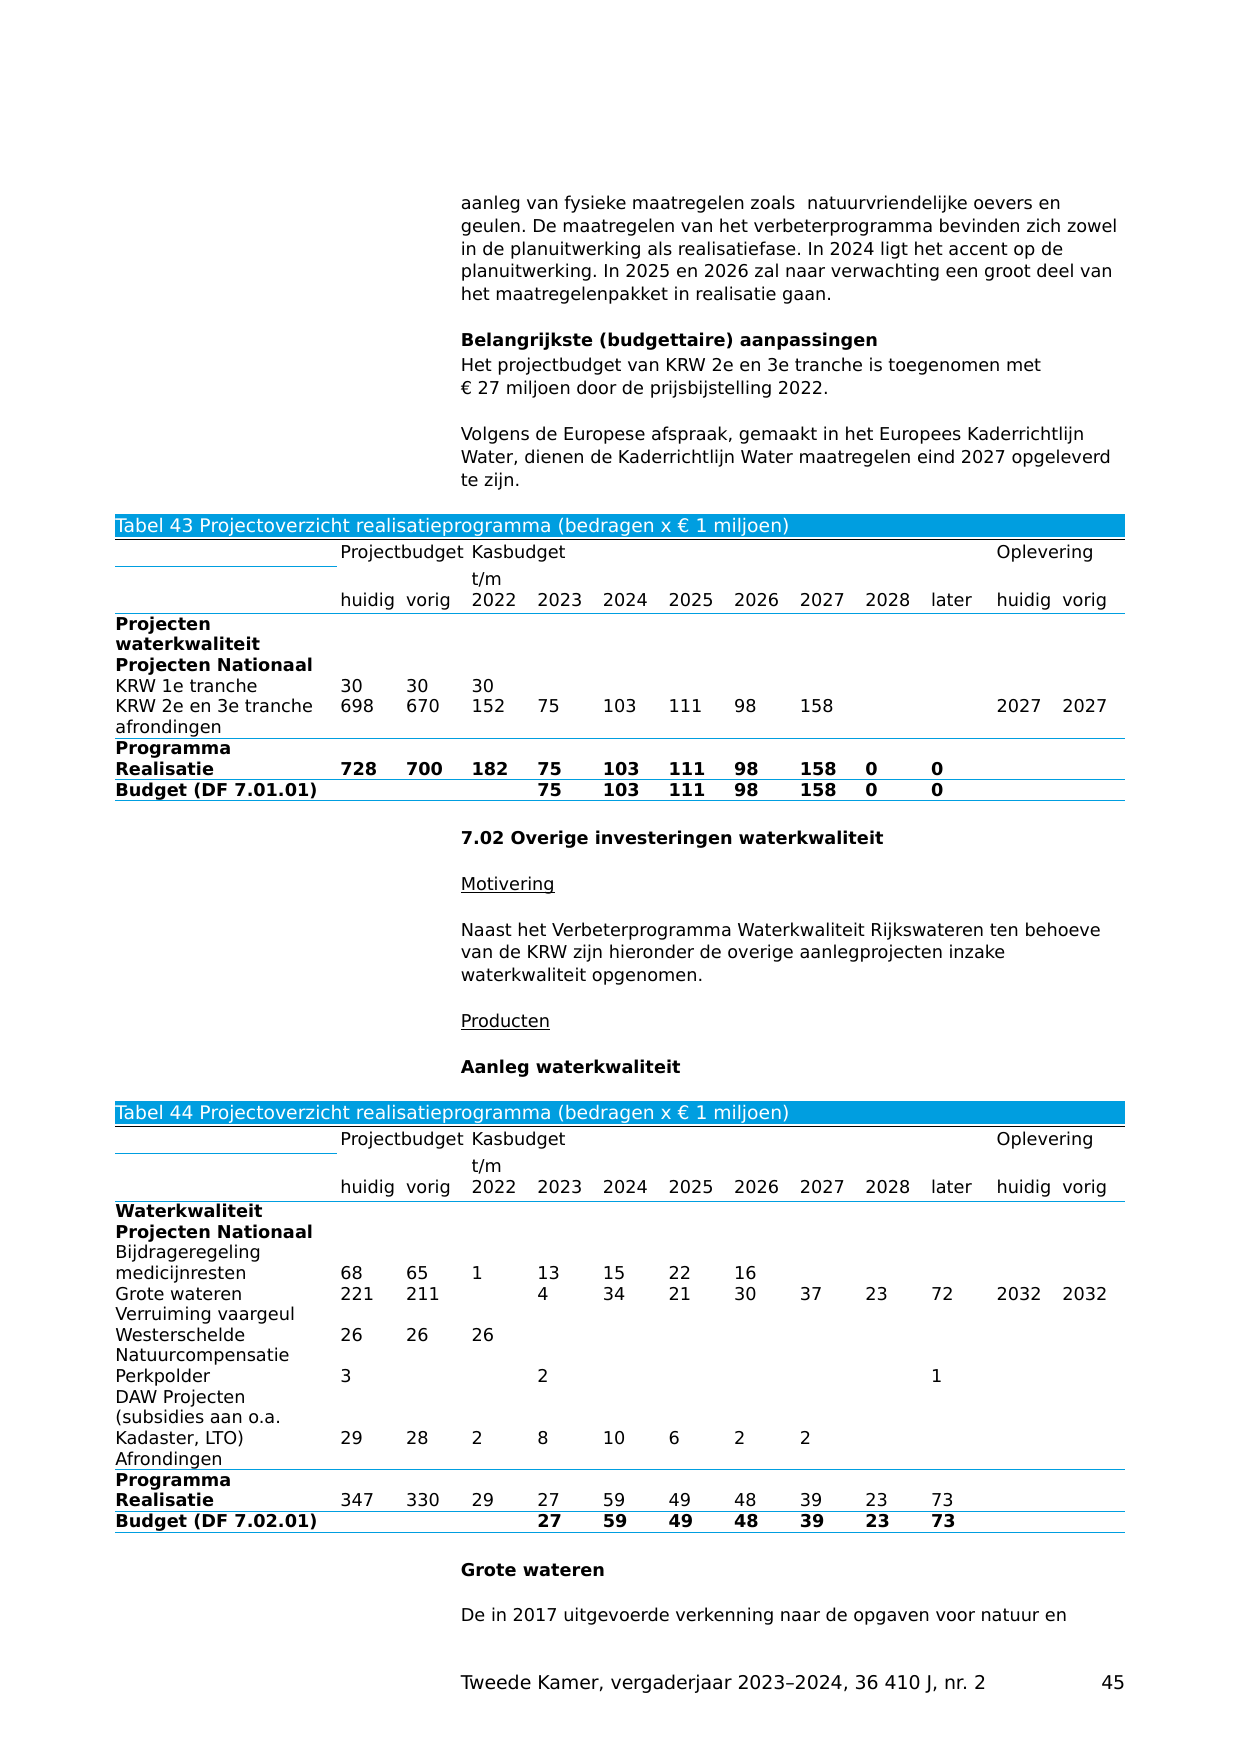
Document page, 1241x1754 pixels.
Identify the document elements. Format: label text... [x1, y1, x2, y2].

table_cell [665, 717, 731, 737]
table_cell [731, 717, 797, 737]
text Producten [461, 1009, 1125, 1032]
table_cell 2 [469, 1387, 534, 1448]
table_cell [600, 1202, 665, 1222]
table_cell [469, 614, 534, 655]
table_cell [1059, 1470, 1125, 1511]
table_cell 670 [403, 696, 468, 717]
table_cell 26 [403, 1304, 468, 1345]
table_cell [731, 655, 797, 676]
table_cell [862, 676, 928, 696]
table_cell 103 [600, 696, 665, 717]
table_cell [1059, 1222, 1125, 1242]
table_cell [994, 1202, 1059, 1222]
table_cell [534, 1304, 600, 1345]
table_cell later [928, 566, 993, 613]
table_cell vorig [403, 1153, 468, 1201]
table_cell [731, 1222, 797, 1242]
table_cell 49 [665, 1512, 731, 1532]
table_cell 2028 [862, 1153, 928, 1201]
table_cell [469, 1345, 534, 1387]
table_cell 39 [797, 1470, 862, 1511]
table_cell 111 [665, 739, 731, 779]
table_cell 6 [665, 1387, 731, 1448]
table_cell [1059, 655, 1125, 676]
table_cell 158 [797, 739, 862, 779]
table_cell DAW Projecten (subsidies aan o.a. Kadaster, LTO) [115, 1387, 337, 1448]
table_cell 2025 [665, 1153, 731, 1201]
table_cell Programma Realisatie [115, 739, 337, 779]
table_cell [994, 1470, 1059, 1511]
table_cell [600, 1345, 665, 1387]
table_cell 2027 [1059, 696, 1125, 717]
table_cell [994, 739, 1059, 779]
table_cell [928, 1242, 993, 1283]
table_cell [469, 655, 534, 676]
table_cell [600, 1304, 665, 1345]
table_cell 111 [665, 780, 731, 800]
table_cell 152 [469, 696, 534, 717]
table_cell 30 [337, 676, 403, 696]
table_cell [994, 1512, 1059, 1532]
table_cell [862, 1242, 928, 1283]
table_cell [403, 780, 468, 800]
table_cell 2023 [534, 1153, 600, 1201]
table_cell 65 [403, 1242, 468, 1283]
table_cell [337, 655, 403, 676]
table_cell 2024 [600, 1153, 665, 1201]
table_cell 26 [337, 1304, 403, 1345]
table_cell [600, 1449, 665, 1469]
table_cell [600, 1222, 665, 1242]
table_cell 73 [928, 1512, 993, 1532]
table_cell [994, 1242, 1059, 1283]
table_cell [600, 676, 665, 696]
table_cell [1059, 1387, 1125, 1448]
table_cell 182 [469, 739, 534, 779]
table_cell [797, 1449, 862, 1469]
table_cell [1059, 717, 1125, 737]
table_cell [928, 1202, 993, 1222]
table_cell [469, 717, 534, 737]
table_cell 2024 [600, 566, 665, 613]
table_cell 2027 [994, 696, 1059, 717]
table_cell 49 [665, 1470, 731, 1511]
table_cell 23 [862, 1470, 928, 1511]
table_cell [797, 1242, 862, 1283]
table_cell 48 [731, 1470, 797, 1511]
table_cell 221 [337, 1284, 403, 1304]
table_cell 4 [534, 1284, 600, 1304]
table_cell [731, 1304, 797, 1345]
table_cell [1059, 780, 1125, 800]
table_cell 0 [928, 739, 993, 779]
table_cell 68 [337, 1242, 403, 1283]
text Grote wateren [461, 1558, 1125, 1581]
table_cell Bijdrageregeling medicijnresten [115, 1242, 337, 1283]
table_cell [862, 614, 928, 655]
table_cell [403, 655, 468, 676]
text Aanleg waterkwaliteit [461, 1055, 1125, 1078]
table_cell 0 [928, 780, 993, 800]
table_cell 27 [534, 1512, 600, 1532]
table_cell 1 [928, 1345, 993, 1387]
table_cell Grote wateren [115, 1284, 337, 1304]
table_cell 22 [665, 1242, 731, 1283]
table_cell Programma Realisatie [115, 1470, 337, 1511]
table_cell huidig [994, 1153, 1059, 1201]
table_cell [403, 1202, 468, 1222]
table_cell [797, 1222, 862, 1242]
table_cell [862, 1202, 928, 1222]
table_cell [994, 655, 1059, 676]
table_cell [1059, 1202, 1125, 1222]
table_cell [928, 1222, 993, 1242]
table_cell [337, 614, 403, 655]
table_cell Budget (DF 7.02.01) [115, 1512, 337, 1532]
table_cell [862, 655, 928, 676]
table_cell 0 [862, 780, 928, 800]
table_cell [534, 717, 600, 737]
table_cell 0 [862, 739, 928, 779]
table_cell 37 [797, 1284, 862, 1304]
table_cell 111 [665, 696, 731, 717]
table_cell [1059, 1242, 1125, 1283]
table_cell [994, 1387, 1059, 1448]
table_cell Waterkwaliteit [115, 1202, 337, 1222]
table_cell 103 [600, 739, 665, 779]
table_cell [469, 1512, 534, 1532]
table_cell 75 [534, 696, 600, 717]
table_cell [928, 717, 993, 737]
table_cell [337, 717, 403, 737]
table_cell 59 [600, 1512, 665, 1532]
table_cell 2027 [797, 566, 862, 613]
table_cell Budget (DF 7.01.01) [115, 780, 337, 800]
table_cell [534, 676, 600, 696]
table_cell [403, 614, 468, 655]
table_cell [1059, 614, 1125, 655]
table_cell 330 [403, 1470, 468, 1511]
table_cell 30 [731, 1284, 797, 1304]
table_cell [469, 1222, 534, 1242]
table_cell 27 [534, 1470, 600, 1511]
table_cell [665, 1222, 731, 1242]
table_cell [337, 780, 403, 800]
table_cell [1059, 1449, 1125, 1469]
table_cell 16 [731, 1242, 797, 1283]
table_cell [403, 1512, 468, 1532]
table_cell [928, 696, 993, 717]
table_cell 28 [403, 1387, 468, 1448]
table_cell Projecten Nationaal [115, 655, 337, 676]
table_cell 8 [534, 1387, 600, 1448]
table_cell [534, 614, 600, 655]
table_cell t/m 2022 [469, 566, 534, 613]
table_cell [731, 676, 797, 696]
table_cell [862, 696, 928, 717]
table_cell [994, 717, 1059, 737]
table_cell Kasbudget [469, 540, 993, 566]
table_cell 2025 [665, 566, 731, 613]
table_cell 3 [337, 1345, 403, 1387]
table_cell vorig [403, 566, 468, 613]
table_cell [115, 567, 337, 613]
table_cell 211 [403, 1284, 468, 1304]
table_cell [337, 1512, 403, 1532]
table_cell 2032 [1059, 1284, 1125, 1304]
table_cell vorig [1059, 566, 1125, 613]
table_cell [797, 1304, 862, 1345]
table_cell 72 [928, 1284, 993, 1304]
table_cell 21 [665, 1284, 731, 1304]
table_cell [797, 614, 862, 655]
table_cell [928, 1304, 993, 1345]
table_cell 30 [469, 676, 534, 696]
table_cell [403, 1345, 468, 1387]
table_cell [1059, 1512, 1125, 1532]
table_cell [600, 655, 665, 676]
table_cell 48 [731, 1512, 797, 1532]
table_cell 59 [600, 1470, 665, 1511]
table_cell [665, 1202, 731, 1222]
table_cell [665, 655, 731, 676]
table_cell [469, 1284, 534, 1304]
table_cell 103 [600, 780, 665, 800]
table_cell 30 [403, 676, 468, 696]
table_cell [665, 1345, 731, 1387]
text De in 2017 uitgevoerde verkenning naar de opgaven voor natuur en [461, 1603, 1125, 1626]
table_cell [337, 1449, 403, 1469]
table_cell [797, 676, 862, 696]
table_cell [862, 1222, 928, 1242]
table_cell [469, 1202, 534, 1222]
text 7.02 Overige investeringen waterkwaliteit [461, 826, 1125, 849]
table_cell Projectbudget [337, 1127, 468, 1153]
table_cell [1059, 1304, 1125, 1345]
table_cell 158 [797, 780, 862, 800]
table_cell 23 [862, 1284, 928, 1304]
table_cell 39 [797, 1512, 862, 1532]
table_cell 2026 [731, 566, 797, 613]
table_cell [403, 1449, 468, 1469]
table_cell 700 [403, 739, 468, 779]
table_cell [1059, 1345, 1125, 1387]
table_cell [994, 1222, 1059, 1242]
table_cell 2 [731, 1387, 797, 1448]
table_cell 2023 [534, 566, 600, 613]
table_cell later [928, 1153, 993, 1201]
table_cell [600, 717, 665, 737]
table_cell Kasbudget [469, 1127, 993, 1153]
table_cell [994, 676, 1059, 696]
table_cell 98 [731, 696, 797, 717]
table_cell Projectbudget [337, 540, 468, 566]
table_cell 98 [731, 739, 797, 779]
table_cell [534, 1449, 600, 1469]
table_cell [797, 655, 862, 676]
table_cell [862, 1304, 928, 1345]
table_cell [994, 1449, 1059, 1469]
table_cell [731, 614, 797, 655]
table_cell afrondingen [115, 717, 337, 737]
table_cell [797, 1345, 862, 1387]
table_cell [665, 1449, 731, 1469]
table_cell 75 [534, 780, 600, 800]
table_cell [469, 1449, 534, 1469]
table_cell huidig [337, 566, 403, 613]
table_cell [862, 1387, 928, 1448]
text Belangrijkste (budgettaire) aanpassingen [461, 328, 1125, 351]
table_cell [928, 1449, 993, 1469]
table_cell [994, 1345, 1059, 1387]
text Volgens de Europese afspraak, gemaakt in het Europees Kaderrichtlijn Water, dienen de Kaderrichtlijn Water maatregelen eind 2027 opgeleverd te zijn. [461, 422, 1125, 491]
table_cell [928, 676, 993, 696]
table_cell [731, 1345, 797, 1387]
table_cell [469, 780, 534, 800]
text Het projectbudget van KRW 2e en 3e tranche is toegenomen met € 27 miljoen door de prijsbijstelling 2022. [461, 353, 1125, 399]
table_cell vorig [1059, 1153, 1125, 1201]
table_cell Oplevering [994, 540, 1125, 566]
table_cell 29 [469, 1470, 534, 1511]
table_cell 2 [534, 1345, 600, 1387]
table_cell [115, 1127, 337, 1153]
table_cell 2 [797, 1387, 862, 1448]
table_cell [862, 1345, 928, 1387]
table_cell [797, 1202, 862, 1222]
table_cell [862, 1449, 928, 1469]
table_cell [928, 655, 993, 676]
table_cell 26 [469, 1304, 534, 1345]
table_cell 23 [862, 1512, 928, 1532]
table_cell [1059, 739, 1125, 779]
table_cell [115, 1154, 337, 1201]
table_cell 34 [600, 1284, 665, 1304]
table_cell 73 [928, 1470, 993, 1511]
table_cell [994, 780, 1059, 800]
table_cell 158 [797, 696, 862, 717]
table_cell [928, 614, 993, 655]
table_cell [994, 614, 1059, 655]
table_cell [731, 1449, 797, 1469]
table_cell [994, 1304, 1059, 1345]
table_cell [731, 1202, 797, 1222]
table_cell 2026 [731, 1153, 797, 1201]
table_cell t/m 2022 [469, 1153, 534, 1201]
table_cell 75 [534, 739, 600, 779]
table_cell [337, 1222, 403, 1242]
table_cell [115, 540, 337, 566]
table_cell [665, 676, 731, 696]
table_cell Natuurcompensatie Perkpolder [115, 1345, 337, 1387]
table_cell 728 [337, 739, 403, 779]
text aanleg van fysieke maatregelen zoals natuurvriendelijke oevers en geulen. De maatregelen van het verbeterprogramma bevinden zich zowel in de planuitwerking als realisatiefase. In 2024 ligt het accent op de planuitwerking. In 2025 en 2026 zal naar verwachting een groot deel van het maatregelenpakket in realisatie gaan. [461, 191, 1125, 305]
table_cell 98 [731, 780, 797, 800]
table_cell Projecten Nationaal [115, 1222, 337, 1242]
table_cell [403, 1222, 468, 1242]
table_cell Verruiming vaargeul Westerschelde [115, 1304, 337, 1345]
table_cell KRW 2e en 3e tranche [115, 696, 337, 717]
table_cell [665, 1304, 731, 1345]
table_cell Afrondingen [115, 1449, 337, 1469]
table_cell 347 [337, 1470, 403, 1511]
table_cell Projecten waterkwaliteit [115, 614, 337, 655]
table_cell [797, 717, 862, 737]
table_cell [403, 717, 468, 737]
table_cell 2028 [862, 566, 928, 613]
table_cell [534, 1202, 600, 1222]
table_cell 29 [337, 1387, 403, 1448]
table_cell 1 [469, 1242, 534, 1283]
table_cell huidig [337, 1153, 403, 1201]
table_cell 2027 [797, 1153, 862, 1201]
table_cell [600, 614, 665, 655]
table_cell [534, 1222, 600, 1242]
table_cell 13 [534, 1242, 600, 1283]
table_cell [534, 655, 600, 676]
text Motivering [461, 872, 1125, 895]
table_cell huidig [994, 566, 1059, 613]
table_cell 2032 [994, 1284, 1059, 1304]
table_cell [337, 1202, 403, 1222]
table_cell Oplevering [994, 1127, 1125, 1153]
table_cell [1059, 676, 1125, 696]
table_cell 10 [600, 1387, 665, 1448]
table_cell [665, 614, 731, 655]
text Naast het Verbeterprogramma Waterkwaliteit Rijkswateren ten behoeve van de KRW zijn hieronder de overige aanlegprojecten inzake waterkwaliteit opgenomen. [461, 918, 1125, 986]
table_cell 698 [337, 696, 403, 717]
table_cell [862, 717, 928, 737]
table_cell 15 [600, 1242, 665, 1283]
table_cell KRW 1e tranche [115, 676, 337, 696]
table_cell [928, 1387, 993, 1448]
